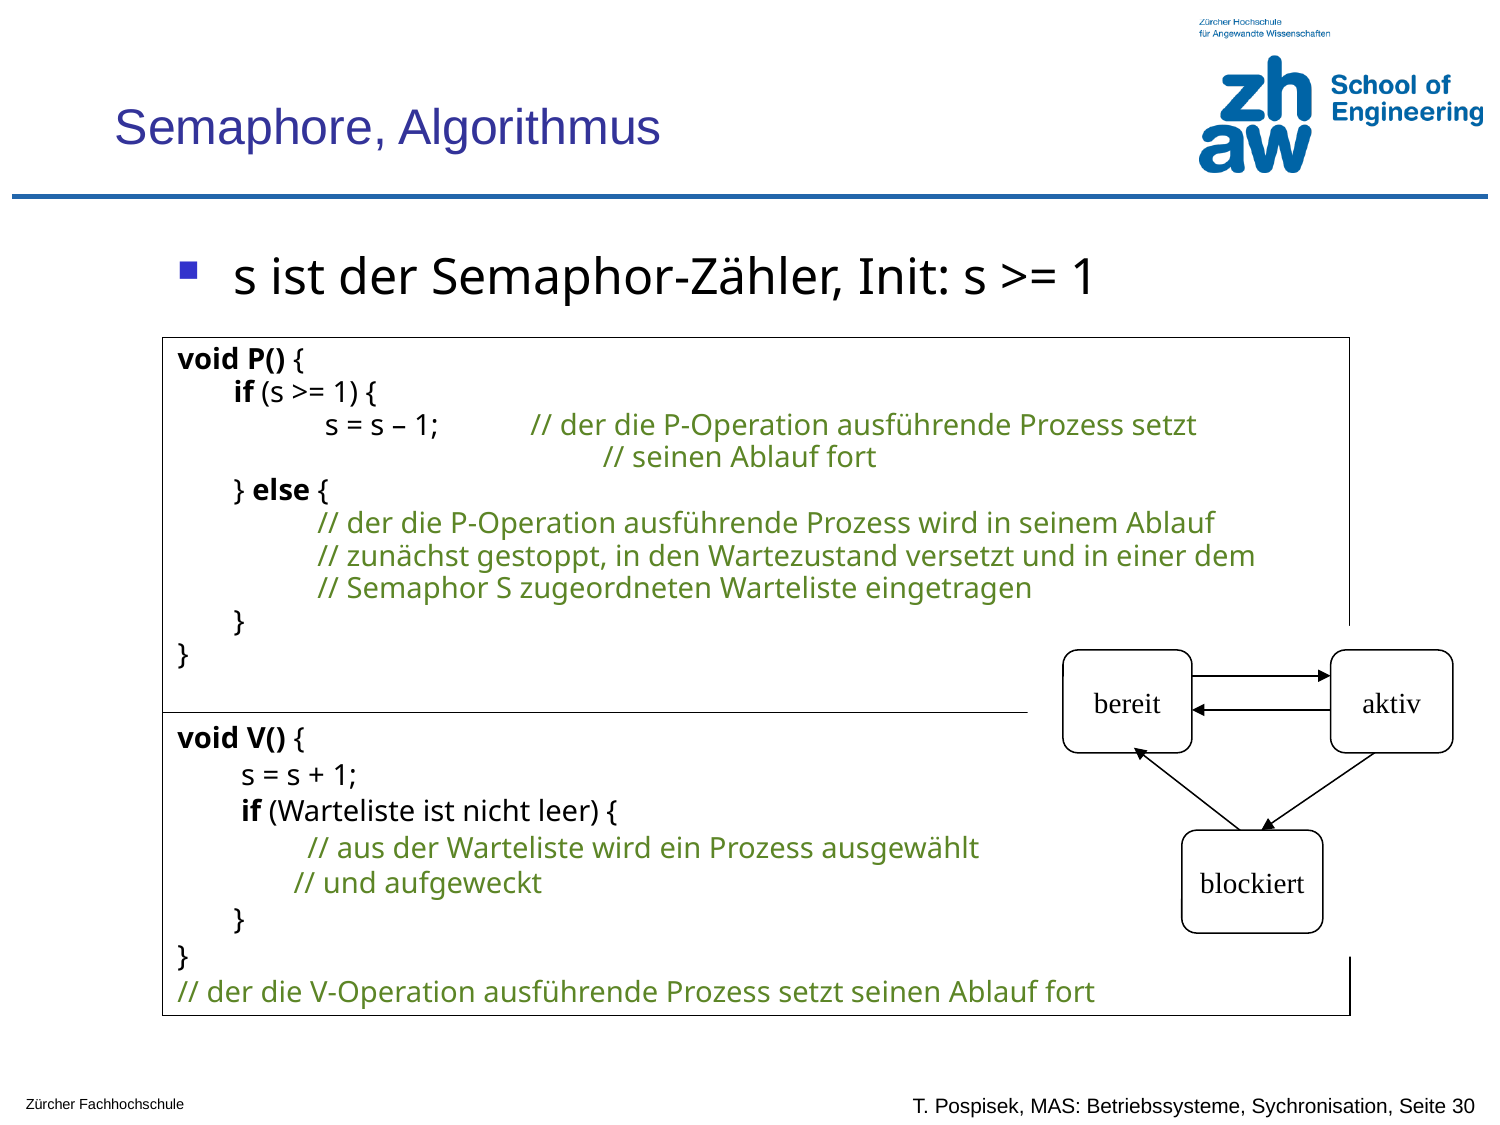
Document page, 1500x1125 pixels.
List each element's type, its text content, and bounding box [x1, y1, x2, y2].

list void P() { if (s >= 1) { s = s – 1; // der die P-Operation ausführende Prozess setzt // seinen Ablauf fort } else { // der die P-Operation ausführende Prozess wird in seinem Ablauf // zunächst gestoppt, in den Wartezustand versetzt und in einer dem // Semaphor S zugeordneten Warteliste eingetragen } } [162, 337, 1350, 712]
text_box [1145, 711, 1371, 830]
text_box void V() { s = s + 1; if (Warteliste ist nicht leer) { // aus der Warteliste wird ein Prozess ausgewählt // und aufgeweckt } } // der die V-Operation ausführende Prozess setzt seinen Ablauf fort [162, 712, 1350, 1016]
text_box [1192, 677, 1330, 709]
text_box [1027, 625, 1441, 957]
text_box aktiv [1330, 649, 1453, 753]
text_box bereit [1062, 649, 1192, 753]
picture [1199, 19, 1483, 173]
text_box s ist der Semaphor-Zähler, Init: s >= 1 [162, 237, 1438, 313]
title Semaphore, Algorithmus [99, 50, 1379, 163]
text_box blockiert [1181, 830, 1323, 934]
